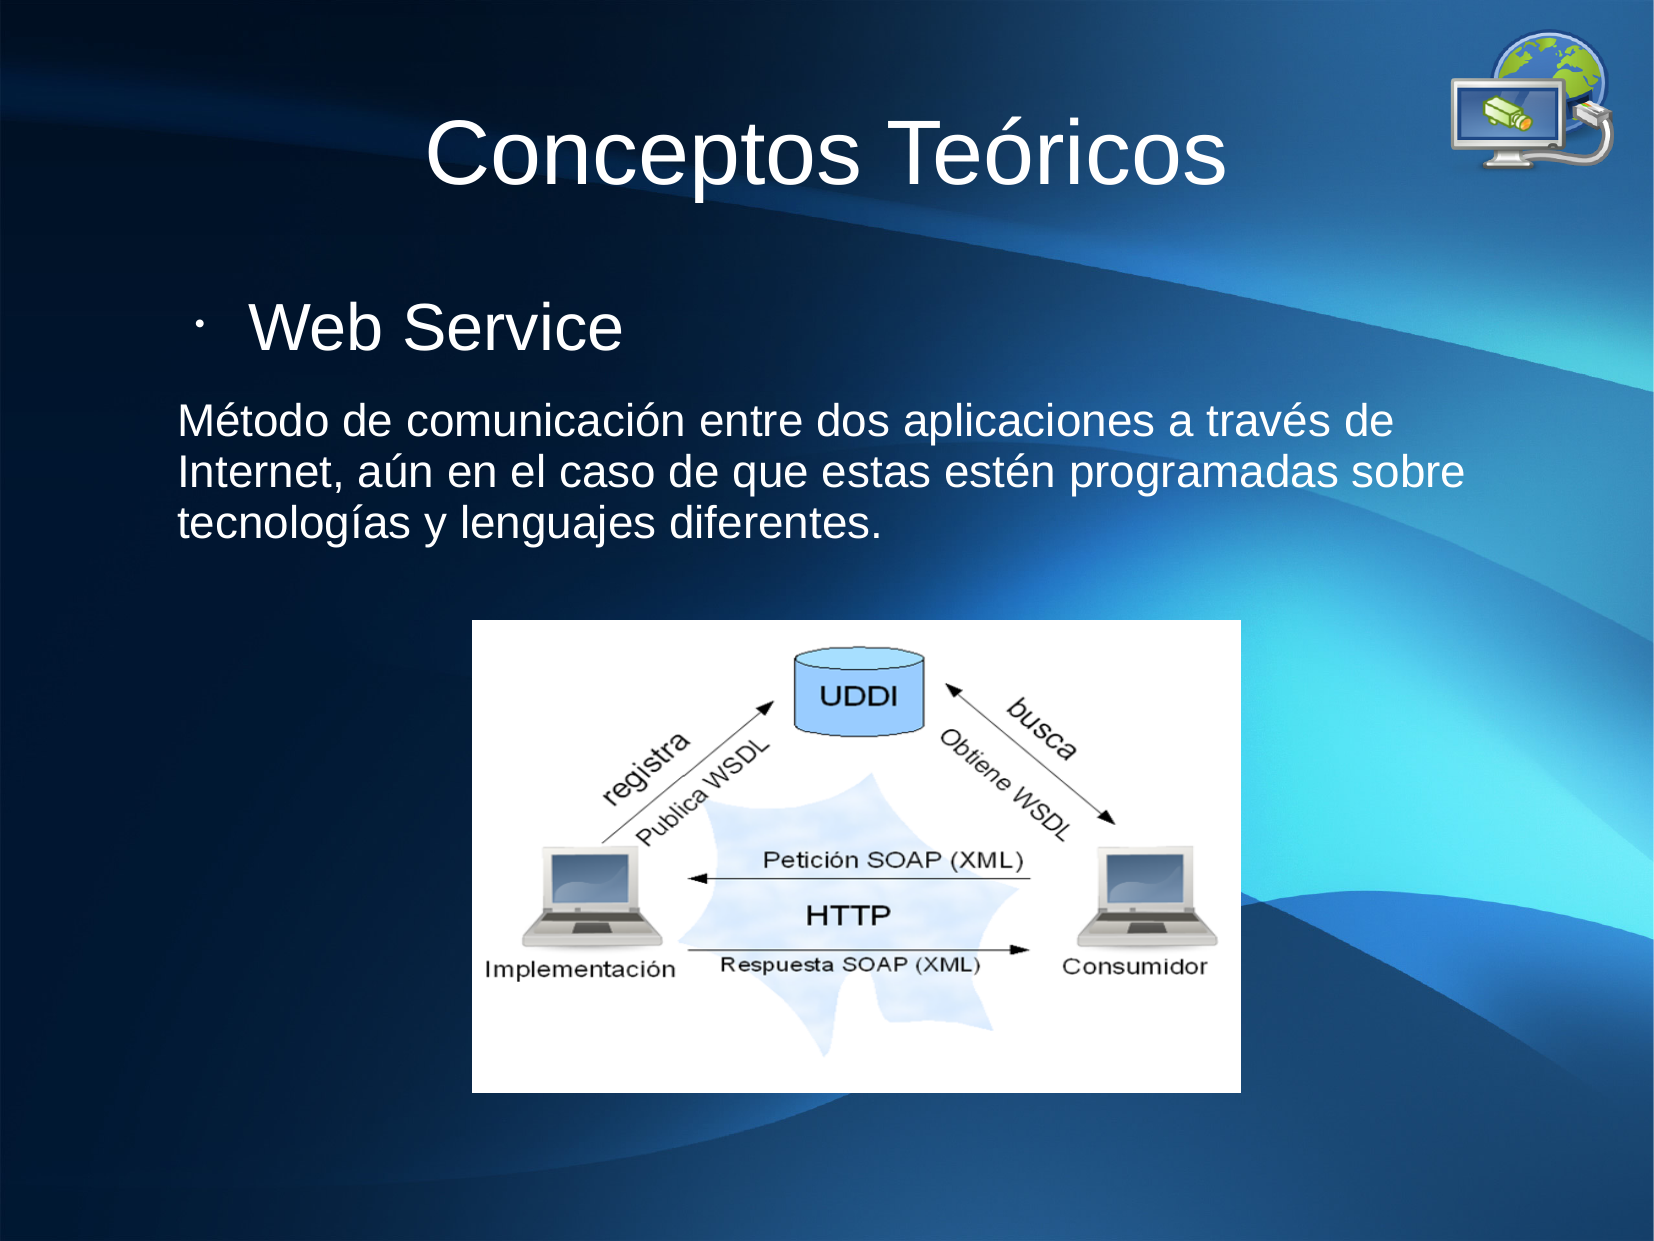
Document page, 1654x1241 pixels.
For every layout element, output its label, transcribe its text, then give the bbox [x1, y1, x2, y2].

title Conceptos Teóricos [82, 49, 1571, 257]
list Web Service Método de comunicación entre dos aplicaciones a través de Internet, aún en el caso de que estas estén programadas sobre tecnologías y lenguajes diferentes. [177, 290, 1506, 1109]
picture [0, 0, 1654, 1241]
